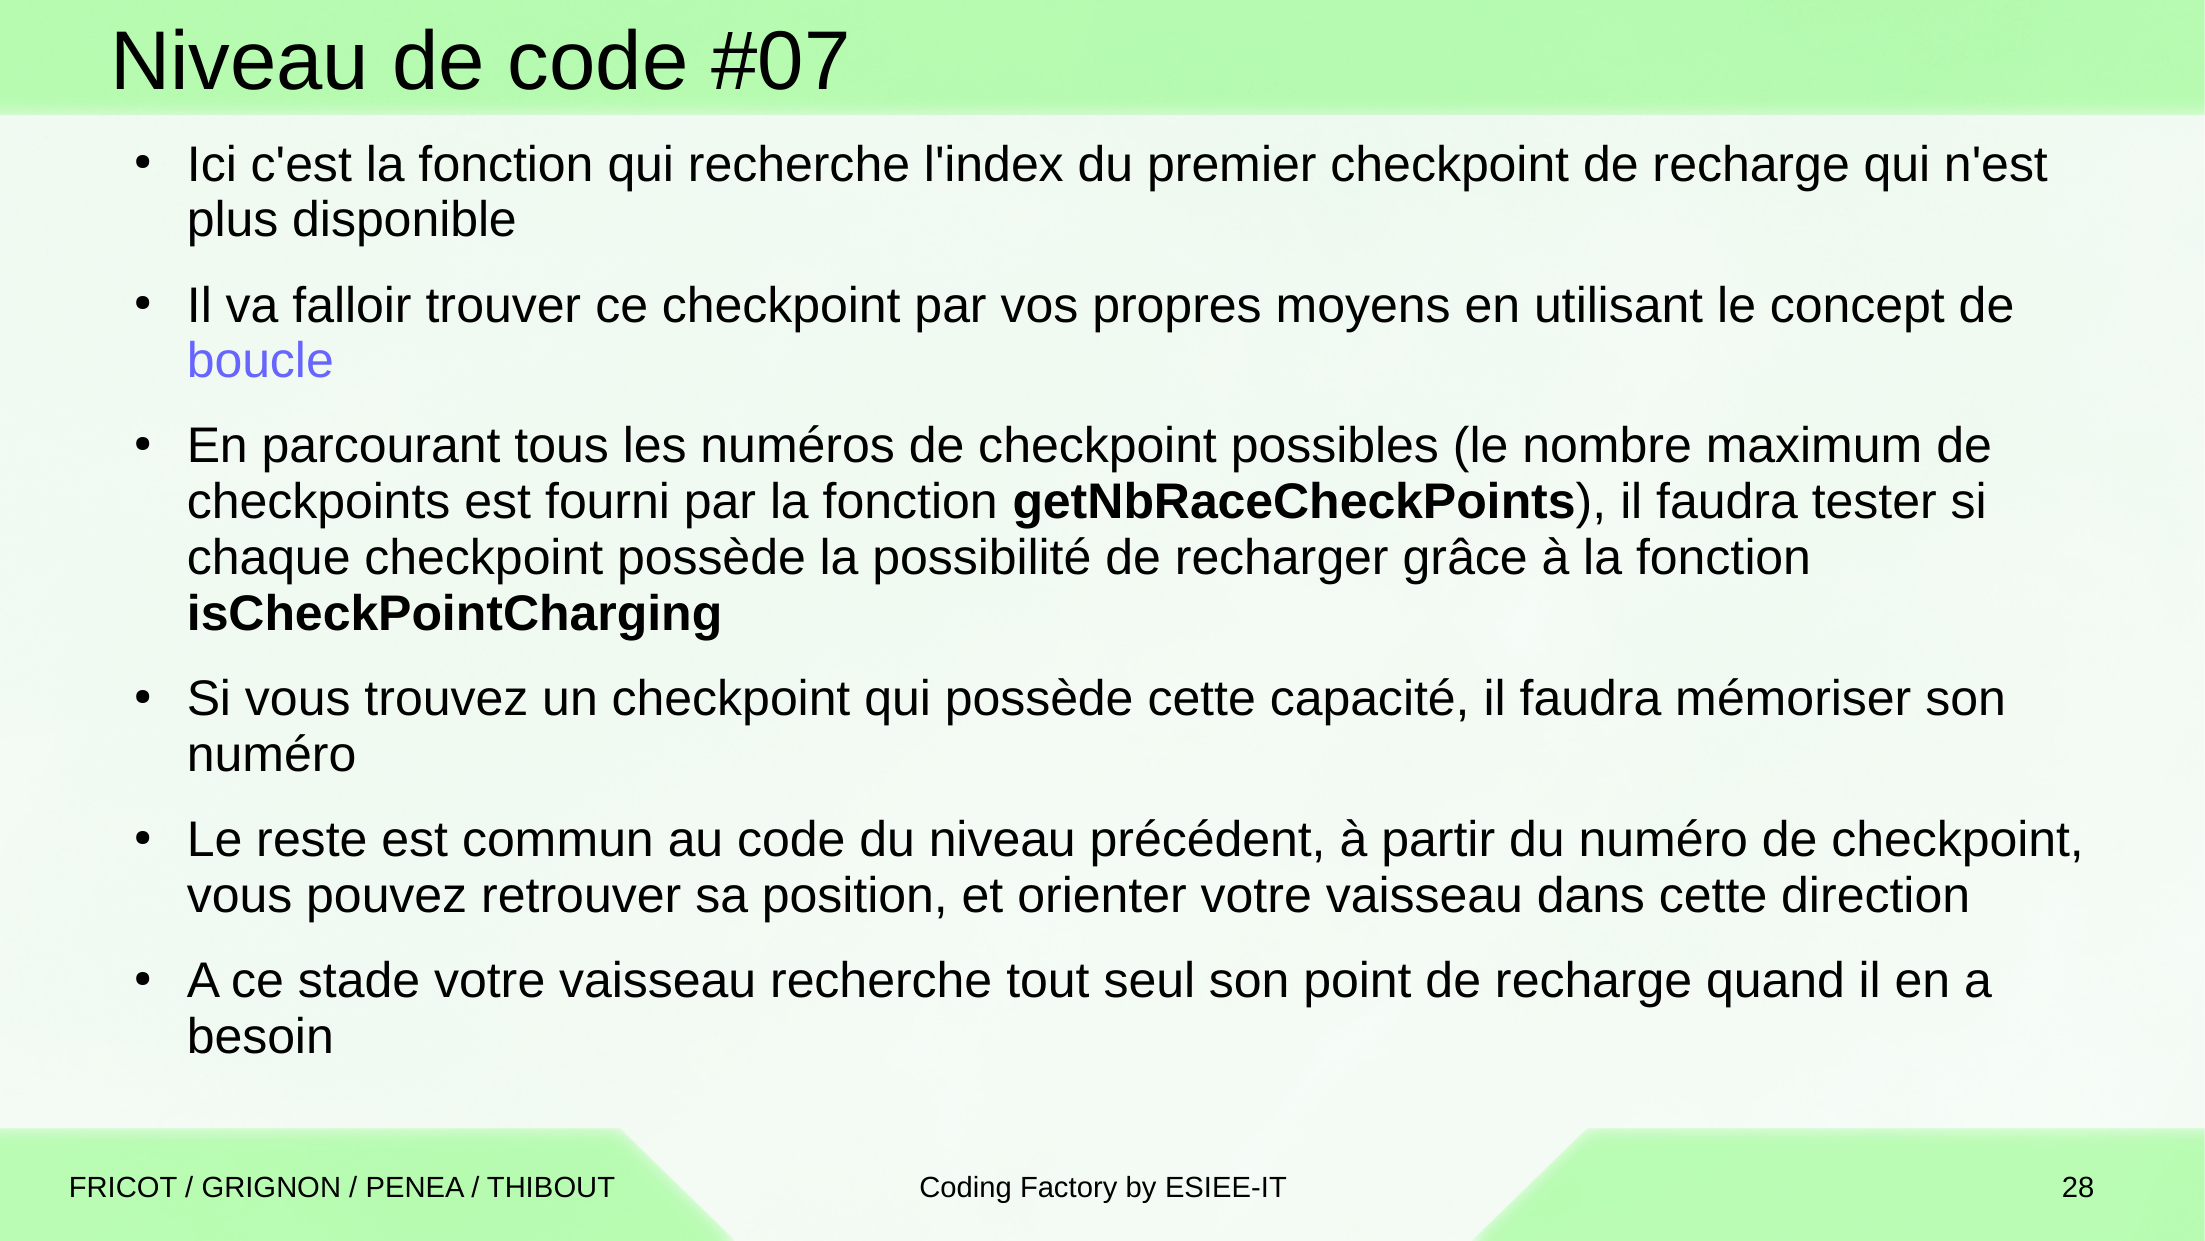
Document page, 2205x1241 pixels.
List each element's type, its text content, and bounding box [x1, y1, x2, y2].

list Ici c'est la fonction qui recherche l'index du premier checkpoint de recharge qui n'est plus disponible Il va falloir trouver ce checkpoint par vos propres moyens en utilisant le concept de boucle En parcourant tous les numéros de checkpoint possibles (le nombre maximum de checkpoints est fourni par la fonction getNbRaceCheckPoints), il faudra tester si chaque checkpoint possède la possibilité de recharger grâce à la fonction isCheckPointCharging Si vous trouvez un checkpoint qui possède cette capacité, il faudra mémoriser son numéro Le reste est commun au code du niveau précédent, à partir du numéro de checkpoint, vous pouvez retrouver sa position, et orienter votre vaisseau dans cette direction A ce stade votre vaisseau recherche tout seul son point de recharge quand il en a besoin [116, 206, 2101, 1149]
title Niveau de code #07 [110, 49, 2095, 257]
picture [0, 0, 2205, 1241]
